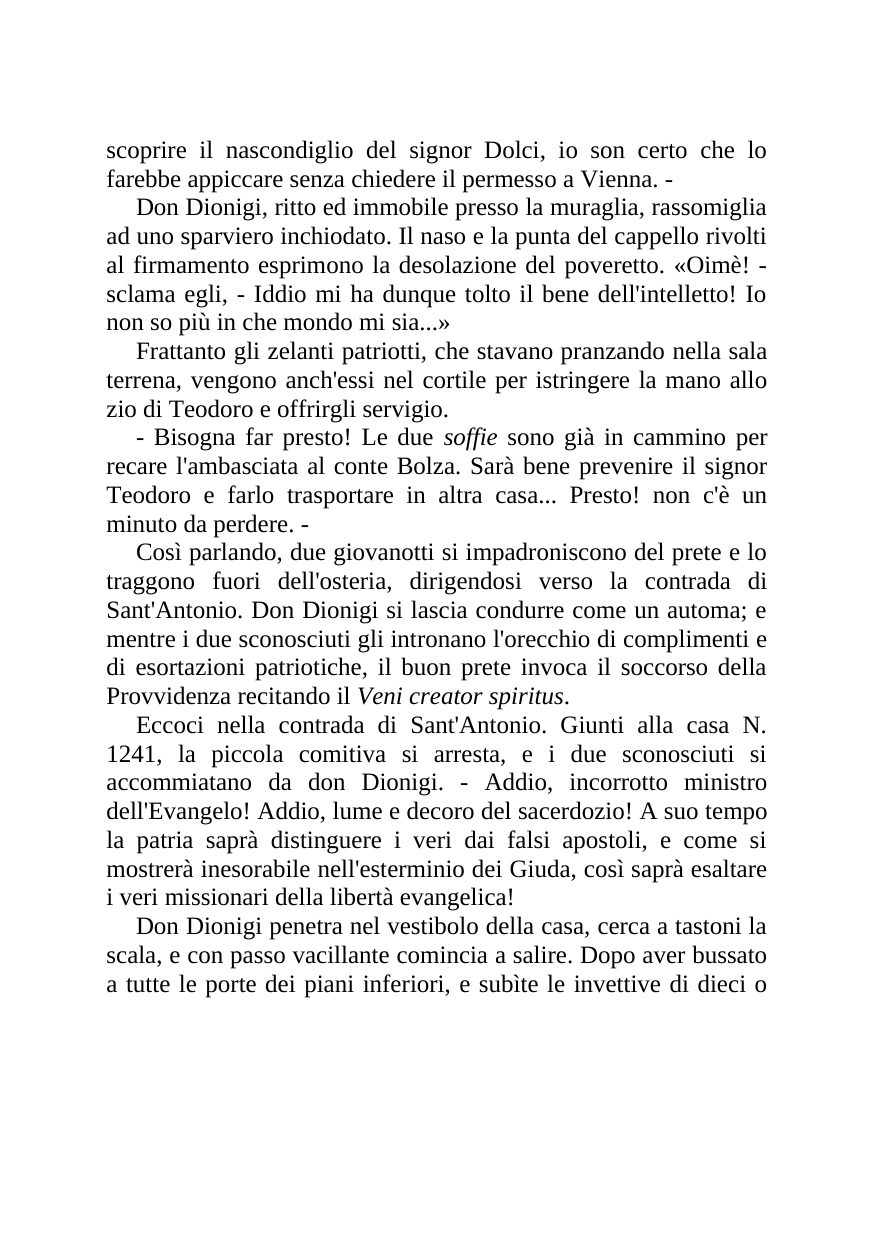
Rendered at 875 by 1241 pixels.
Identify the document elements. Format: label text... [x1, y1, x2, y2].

text Don Dionigi, ritto ed immobile presso la muraglia, rassomiglia ad uno sparviero inchiodato. Il naso e la punta del cappello rivolti al firmamento esprimono la desolazione del poveretto. «Oimè! - sclama egli, - Iddio mi ha dunque tolto il bene dell'intelletto! Io non so più in che mondo mi sia...» [106, 192, 768, 336]
text - Bisogna far presto! Le due soffie sono già in cammino per recare l'ambasciata al conte Bolza. Sarà bene prevenire il signor Teodoro e farlo trasportare in altra casa... Presto! non c'è un minuto da perdere. - [106, 422, 768, 537]
text scoprire il nascondiglio del signor Dolci, io son certo che lo farebbe appiccare senza chiedere il permesso a Vienna. - [106, 135, 768, 192]
text Eccoci nella contrada di Sant'Antonio. Giunti alla casa N. 1241, la piccola comitiva si arresta, e i due sconosciuti si accommiatano da don Dionigi. - Addio, incorrotto ministro dell'Evangelo! Addio, lume e decoro del sacerdozio! A suo tempo la patria saprà distinguere i veri dai falsi apostoli, e come si mostrerà inesorabile nell'esterminio dei Giuda, così saprà esaltare i veri missionari della libertà evangelica! [106, 710, 768, 911]
text Frattanto gli zelanti patriotti, che stavano pranzando nella sala terrena, vengono anch'essi nel cortile per istringere la mano allo zio di Teodoro e offrirgli servigio. [106, 336, 768, 422]
text Don Dionigi penetra nel vestibolo della casa, cerca a tastoni la scala, e con passo vacillante comincia a salire. Dopo aver bussato a tutte le porte dei piani inferiori, e subìte le invettive di dieci o [106, 911, 768, 997]
text Così parlando, due giovanotti si impadroniscono del prete e lo traggono fuori dell'osteria, dirigendosi verso la contrada di Sant'Antonio. Don Dionigi si lascia condurre come un automa; e mentre i due sconosciuti gli intronano l'orecchio di complimenti e di esortazioni patriotiche, il buon prete invoca il soccorso della Provvidenza recitando il Veni creator spiritus. [106, 537, 768, 710]
